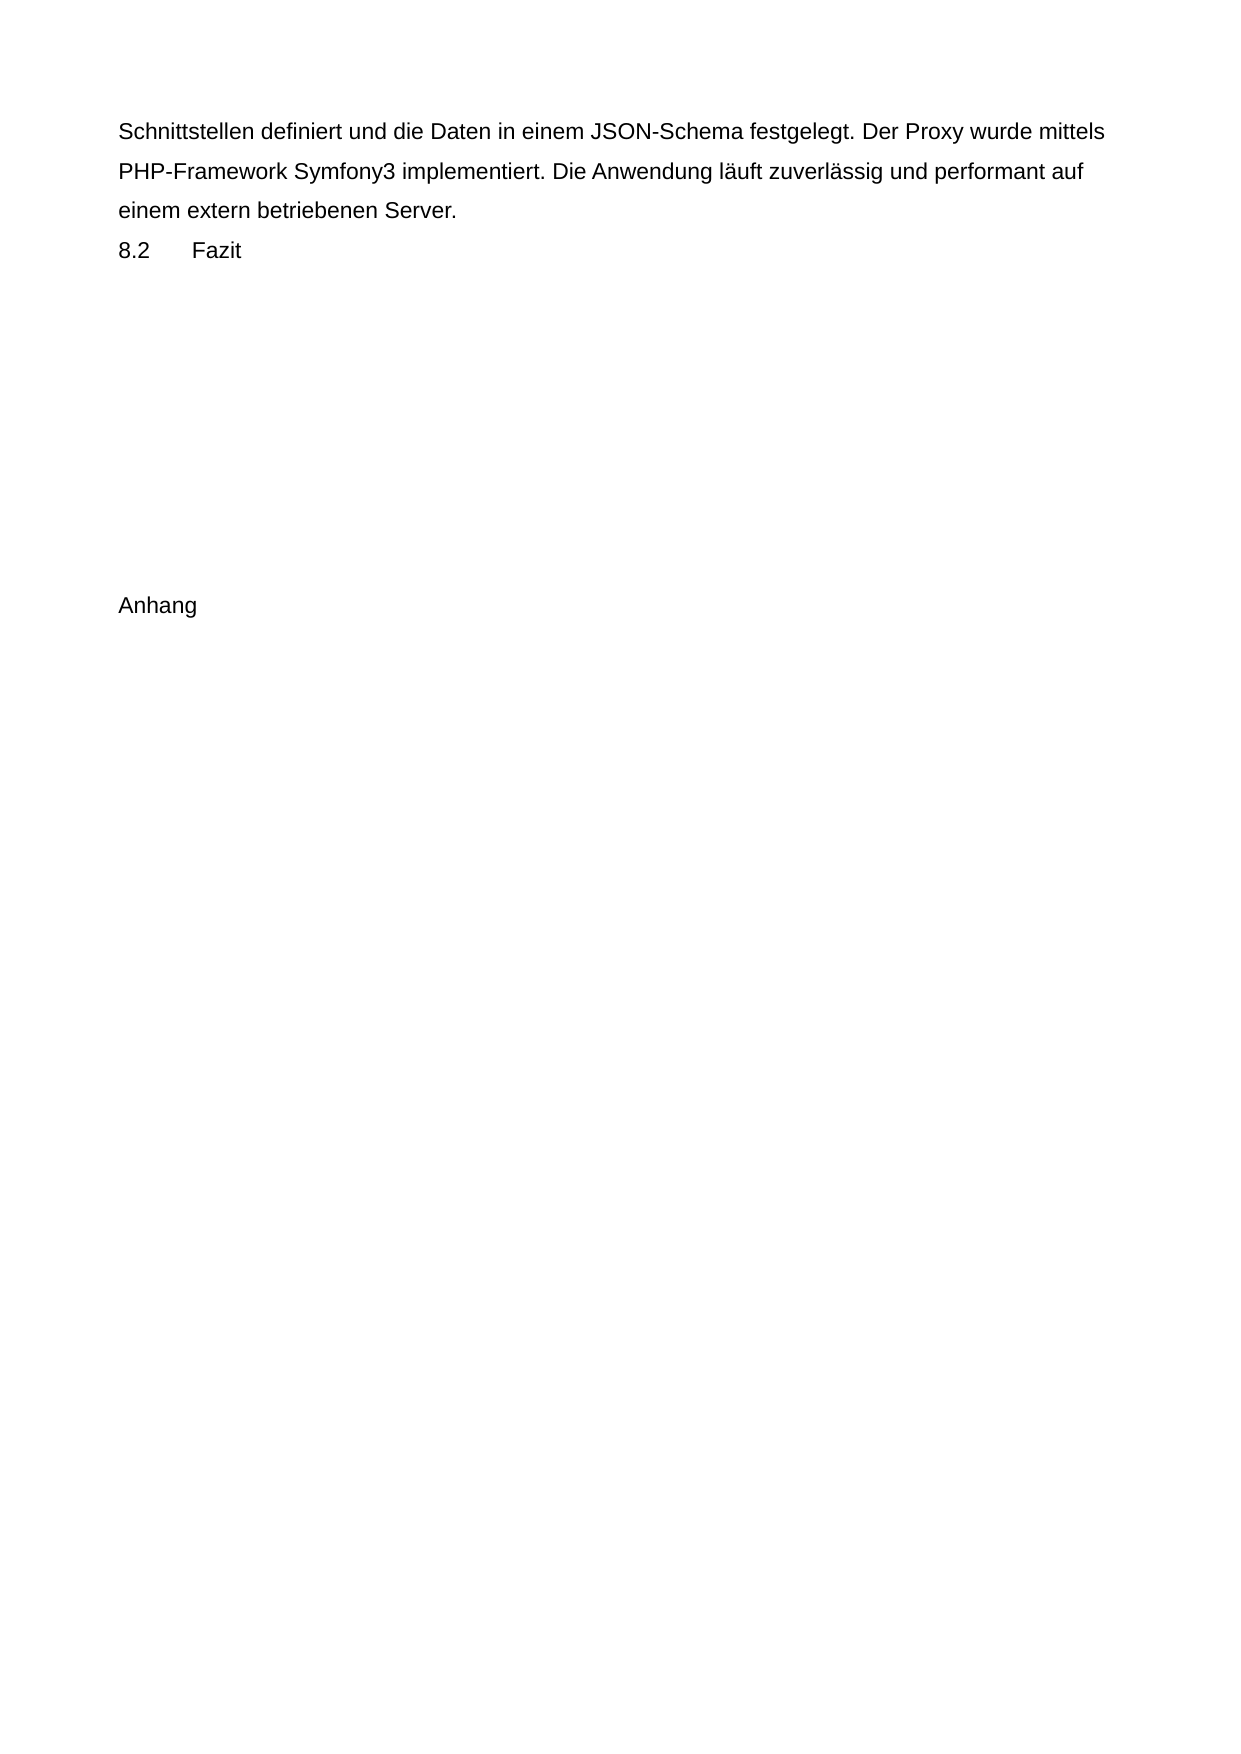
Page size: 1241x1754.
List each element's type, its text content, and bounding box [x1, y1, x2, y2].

text 8.2 Fazit [118, 237, 1122, 263]
text Schnittstellen definiert und die Daten in einem JSON-Schema festgelegt. Der Proxy wurde mittels PHP-Framework Symfony3 implementiert. Die Anwendung läuft zuverlässig und performant auf einem extern betriebenen Server. [118, 118, 1122, 223]
text Anhang [118, 592, 1122, 618]
